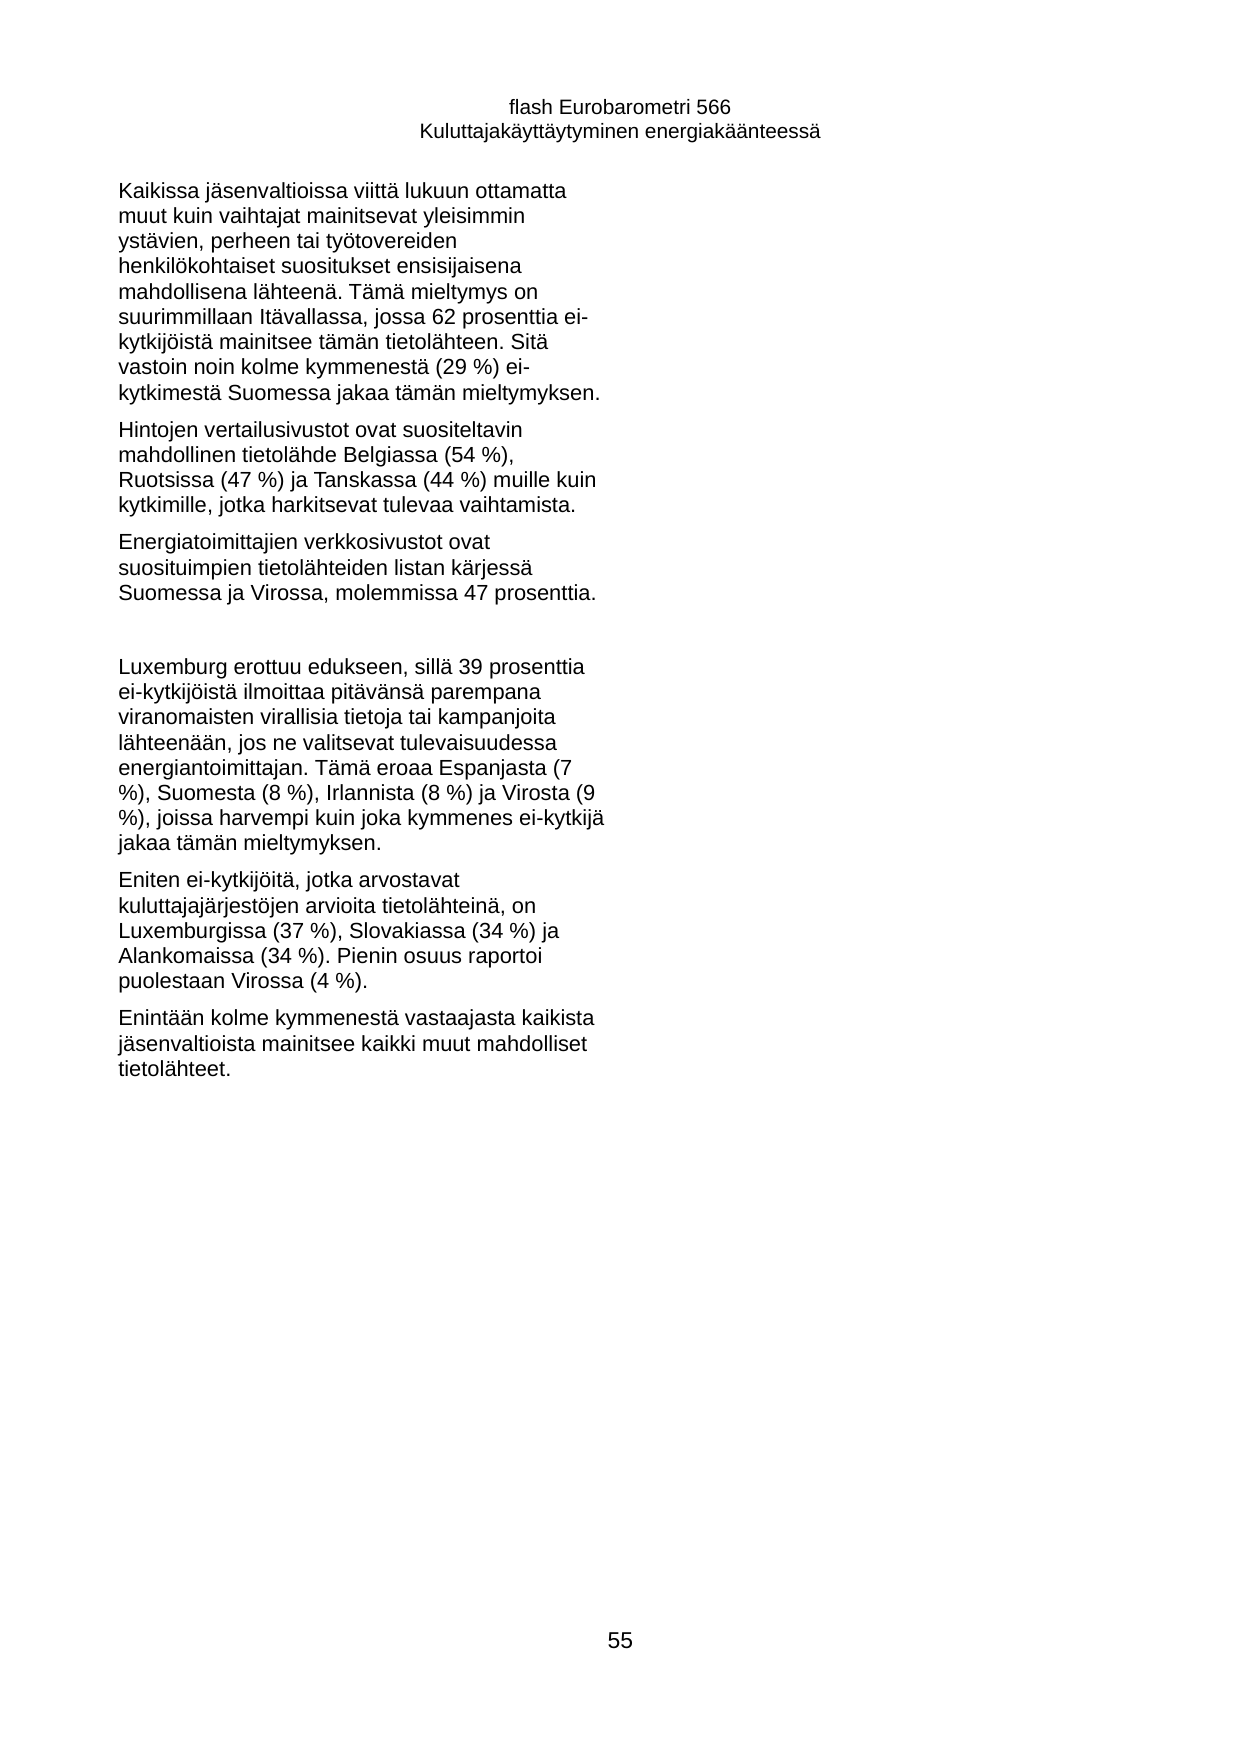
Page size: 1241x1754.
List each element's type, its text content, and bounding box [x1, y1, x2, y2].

text Enintään kolme kymmenestä vastaajasta kaikista jäsenvaltioista mainitsee kaikki muut mahdolliset tietolähteet. [118, 1005, 605, 1081]
text Kaikissa jäsenvaltioissa viittä lukuun ottamatta muut kuin vaihtajat mainitsevat yleisimmin ystävien, perheen tai työtovereiden henkilökohtaiset suositukset ensisijaisena mahdollisena lähteenä. Tämä mieltymys on suurimmillaan Itävallassa, jossa 62 prosenttia ei-kytkijöistä mainitsee tämän tietolähteen. Sitä vastoin noin kolme kymmenestä (29 %) ei-kytkimestä Suomessa jakaa tämän mieltymyksen. [118, 178, 605, 405]
text Eniten ei-kytkijöitä, jotka arvostavat kuluttajajärjestöjen arvioita tietolähteinä, on Luxemburgissa (37 %), Slovakiassa (34 %) ja Alankomaissa (34 %). Pienin osuus raportoi puolestaan Virossa (4 %). [118, 867, 605, 993]
text Energiatoimittajien verkkosivustot ovat suosituimpien tietolähteiden listan kärjessä Suomessa ja Virossa, molemmissa 47 prosenttia. [118, 529, 605, 605]
text Luxemburg erottuu edukseen, sillä 39 prosenttia ei-kytkijöistä ilmoittaa pitävänsä parempana viranomaisten virallisia tietoja tai kampanjoita lähteenään, jos ne valitsevat tulevaisuudessa energiantoimittajan. Tämä eroaa Espanjasta (7 %), Suomesta (8 %), Irlannista (8 %) ja Virosta (9 %), joissa harvempi kuin joka kymmenes ei-kytkijä jakaa tämän mieltymyksen. [118, 654, 605, 856]
text Hintojen vertailusivustot ovat suositeltavin mahdollinen tietolähde Belgiassa (54 %), Ruotsissa (47 %) ja Tanskassa (44 %) muille kuin kytkimille, jotka harkitsevat tulevaa vaihtamista. [118, 417, 605, 517]
